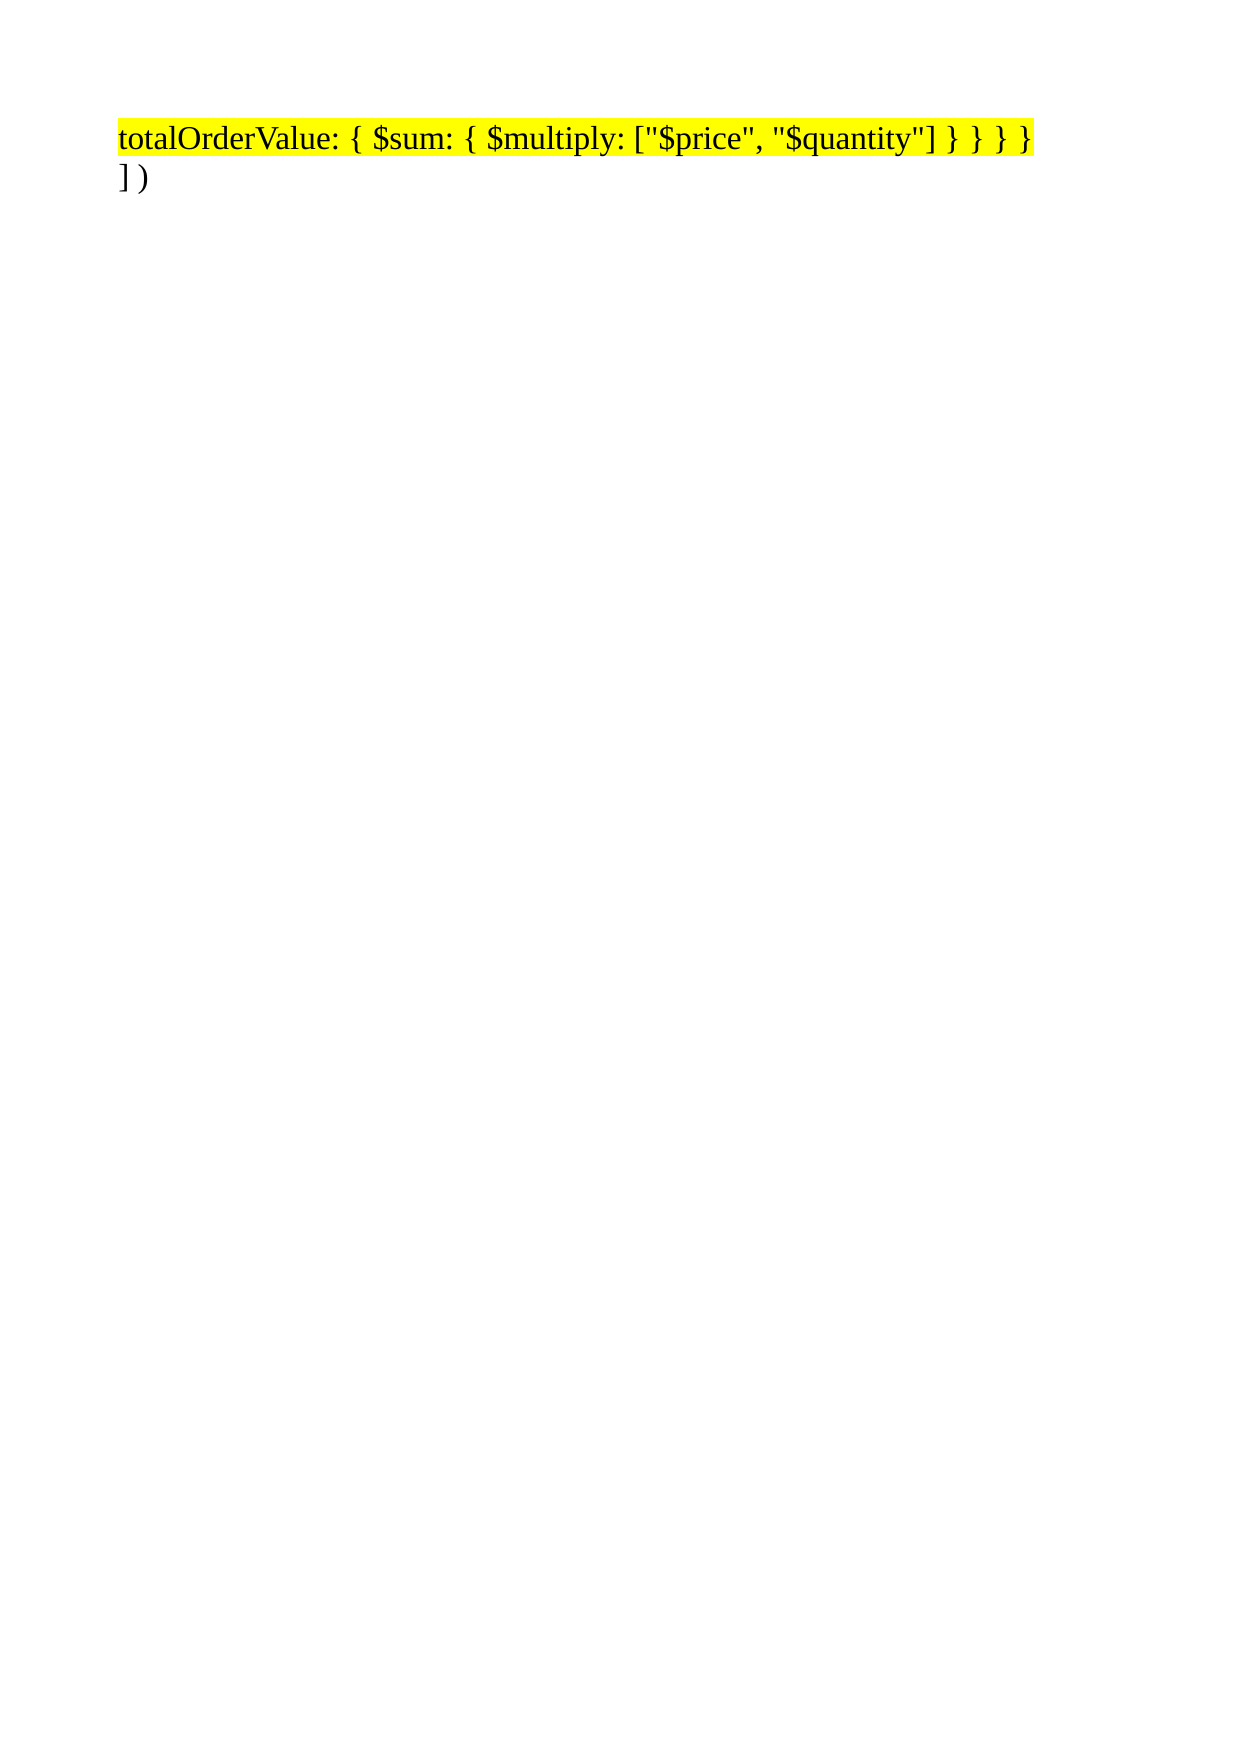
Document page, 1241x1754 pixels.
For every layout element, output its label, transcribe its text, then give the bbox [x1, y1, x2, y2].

text ] ) [118, 156, 1122, 195]
text totalOrderValue: { $sum: { $multiply: ["$price", "$quantity"] } } } } [118, 118, 1122, 156]
